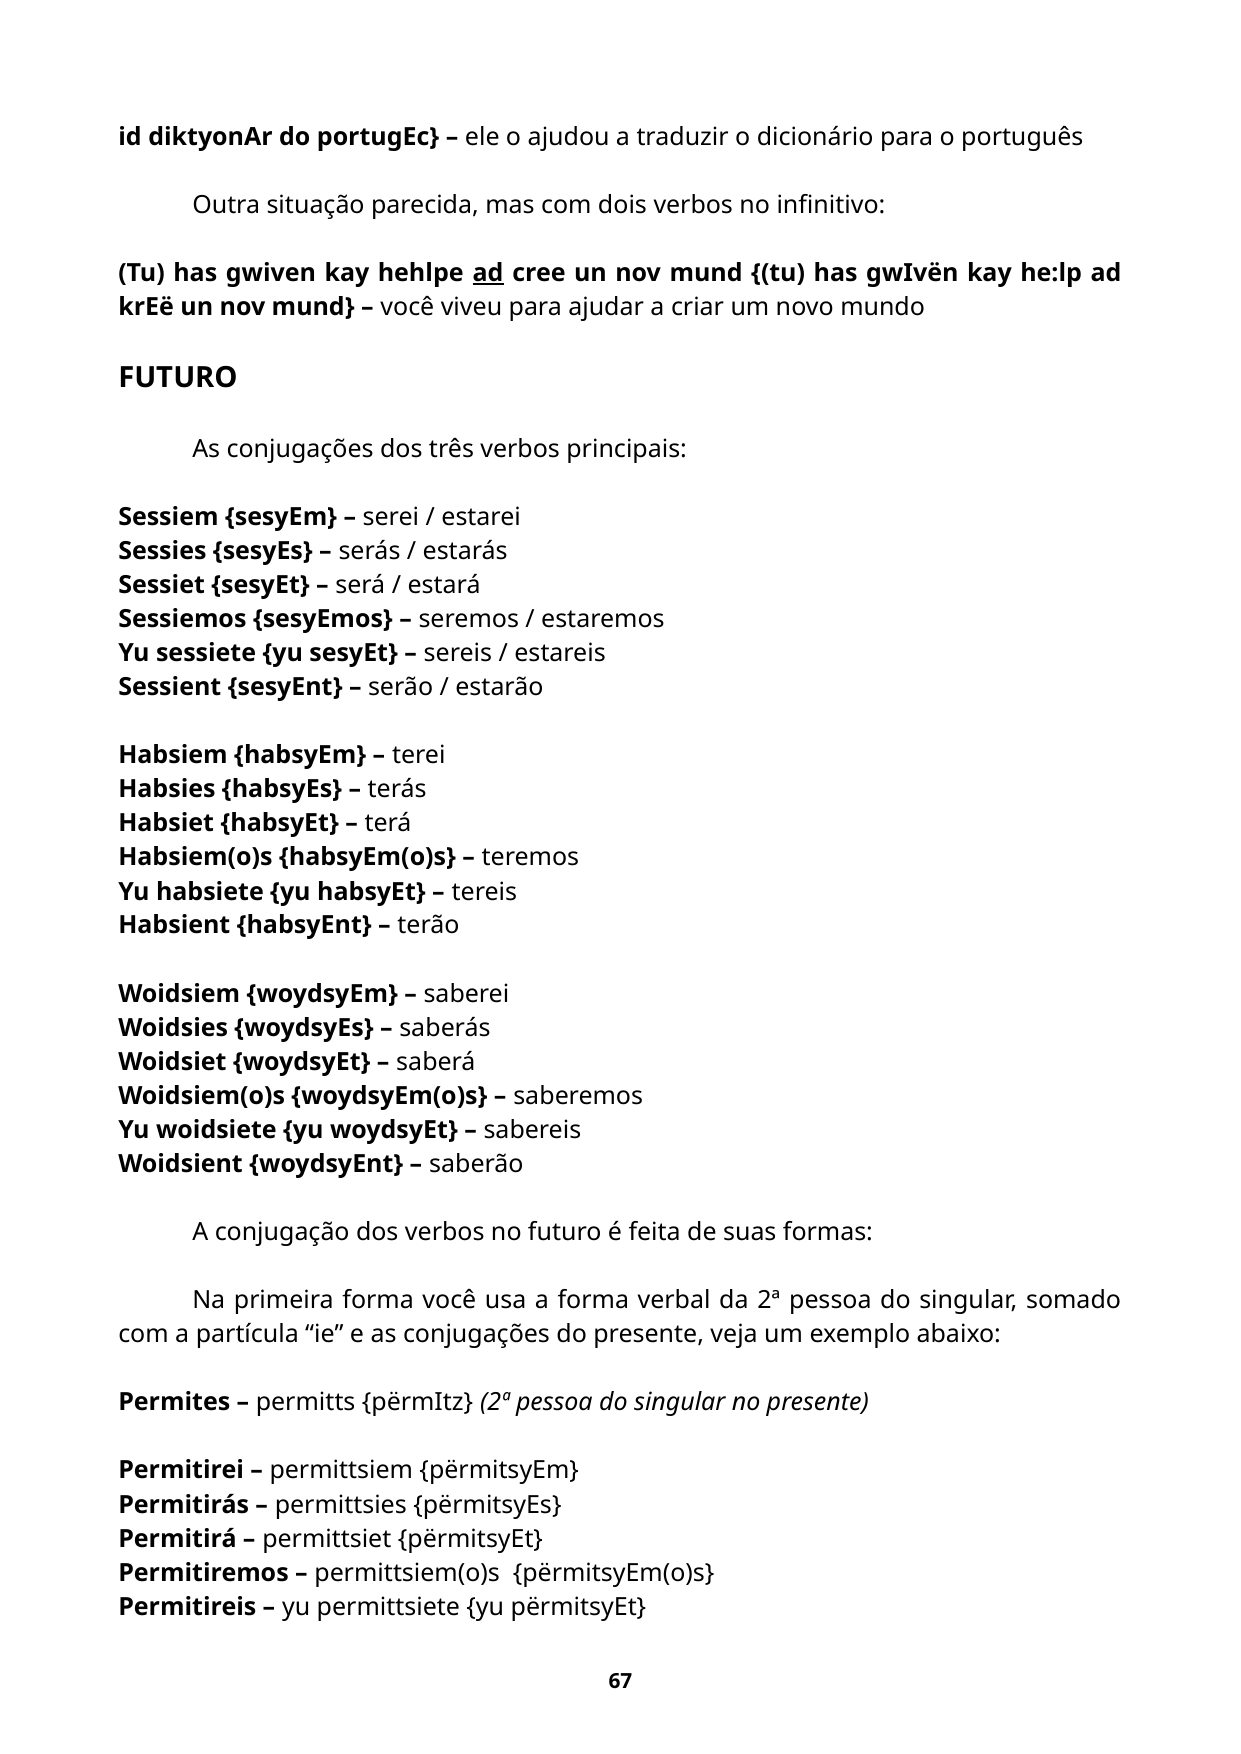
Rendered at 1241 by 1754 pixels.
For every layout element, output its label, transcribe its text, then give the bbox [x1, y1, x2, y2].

text Permitireis – yu permittsiete {yu përmitsyEt} [118, 1588, 1122, 1622]
text Yu woidsiete {yu woydsyEt} – sabereis [118, 1112, 1122, 1146]
text Outra situação parecida, mas com dois verbos no infinitivo: [118, 186, 1122, 220]
text As conjugações dos três verbos principais: [118, 430, 1122, 464]
text Woidsiem {woydsyEm} – saberei [118, 975, 1122, 1009]
text Sessient {sesyEnt} – serão / estarão [118, 669, 1122, 703]
text Woidsies {woydsyEs} – saberás [118, 1009, 1122, 1043]
text Yu habsiete {yu habsyEt} – tereis [118, 873, 1122, 907]
text Habsiem(o)s {habsyEm(o)s} – teremos [118, 839, 1122, 873]
text Habsiet {habsyEt} – terá [118, 805, 1122, 839]
text Habsies {habsyEs} – terás [118, 771, 1122, 805]
text Habsient {habsyEnt} – terão [118, 907, 1122, 941]
text Sessiet {sesyEt} – será / estará [118, 567, 1122, 601]
text Sessiem {sesyEm} – serei / estarei [118, 498, 1122, 532]
text Woidsiet {woydsyEt} – saberá [118, 1043, 1122, 1077]
subtitle FUTURO [118, 357, 1122, 396]
text Habsiem {habsyEm} – terei [118, 737, 1122, 771]
text A conjugação dos verbos no futuro é feita de suas formas: [118, 1214, 1122, 1248]
text Sessies {sesyEs} – serás / estarás [118, 532, 1122, 567]
text Permitirás – permittsies {përmitsyEs} [118, 1486, 1122, 1520]
text Woidsient {woydsyEnt} – saberão [118, 1146, 1122, 1180]
text Permitiremos – permittsiem(o)s {përmitsyEm(o)s} [118, 1554, 1122, 1588]
text id diktyonAr do portugEc} – ele o ajudou a traduzir o dicionário para o português [118, 118, 1122, 152]
text (Tu) has gwiven kay hehlpe ad cree un nov mund {(tu) has gwIvën kay he:lp ad krEë un nov mund} – você viveu para ajudar a criar um novo mundo [118, 254, 1122, 322]
text Na primeira forma você usa a forma verbal da 2ª pessoa do singular, somado com a partícula “ie” e as conjugações do presente, veja um exemplo abaixo: [118, 1282, 1122, 1350]
text Woidsiem(o)s {woydsyEm(o)s} – saberemos [118, 1077, 1122, 1112]
text Yu sessiete {yu sesyEt} – sereis / estareis [118, 635, 1122, 669]
text Sessiemos {sesyEmos} – seremos / estaremos [118, 601, 1122, 635]
text Permites – permitts {përmItz} (2ª pessoa do singular no presente) [118, 1384, 1122, 1418]
text Permitirei – permittsiem {përmitsyEm} [118, 1452, 1122, 1486]
text Permitirá – permittsiet {përmitsyEt} [118, 1520, 1122, 1554]
